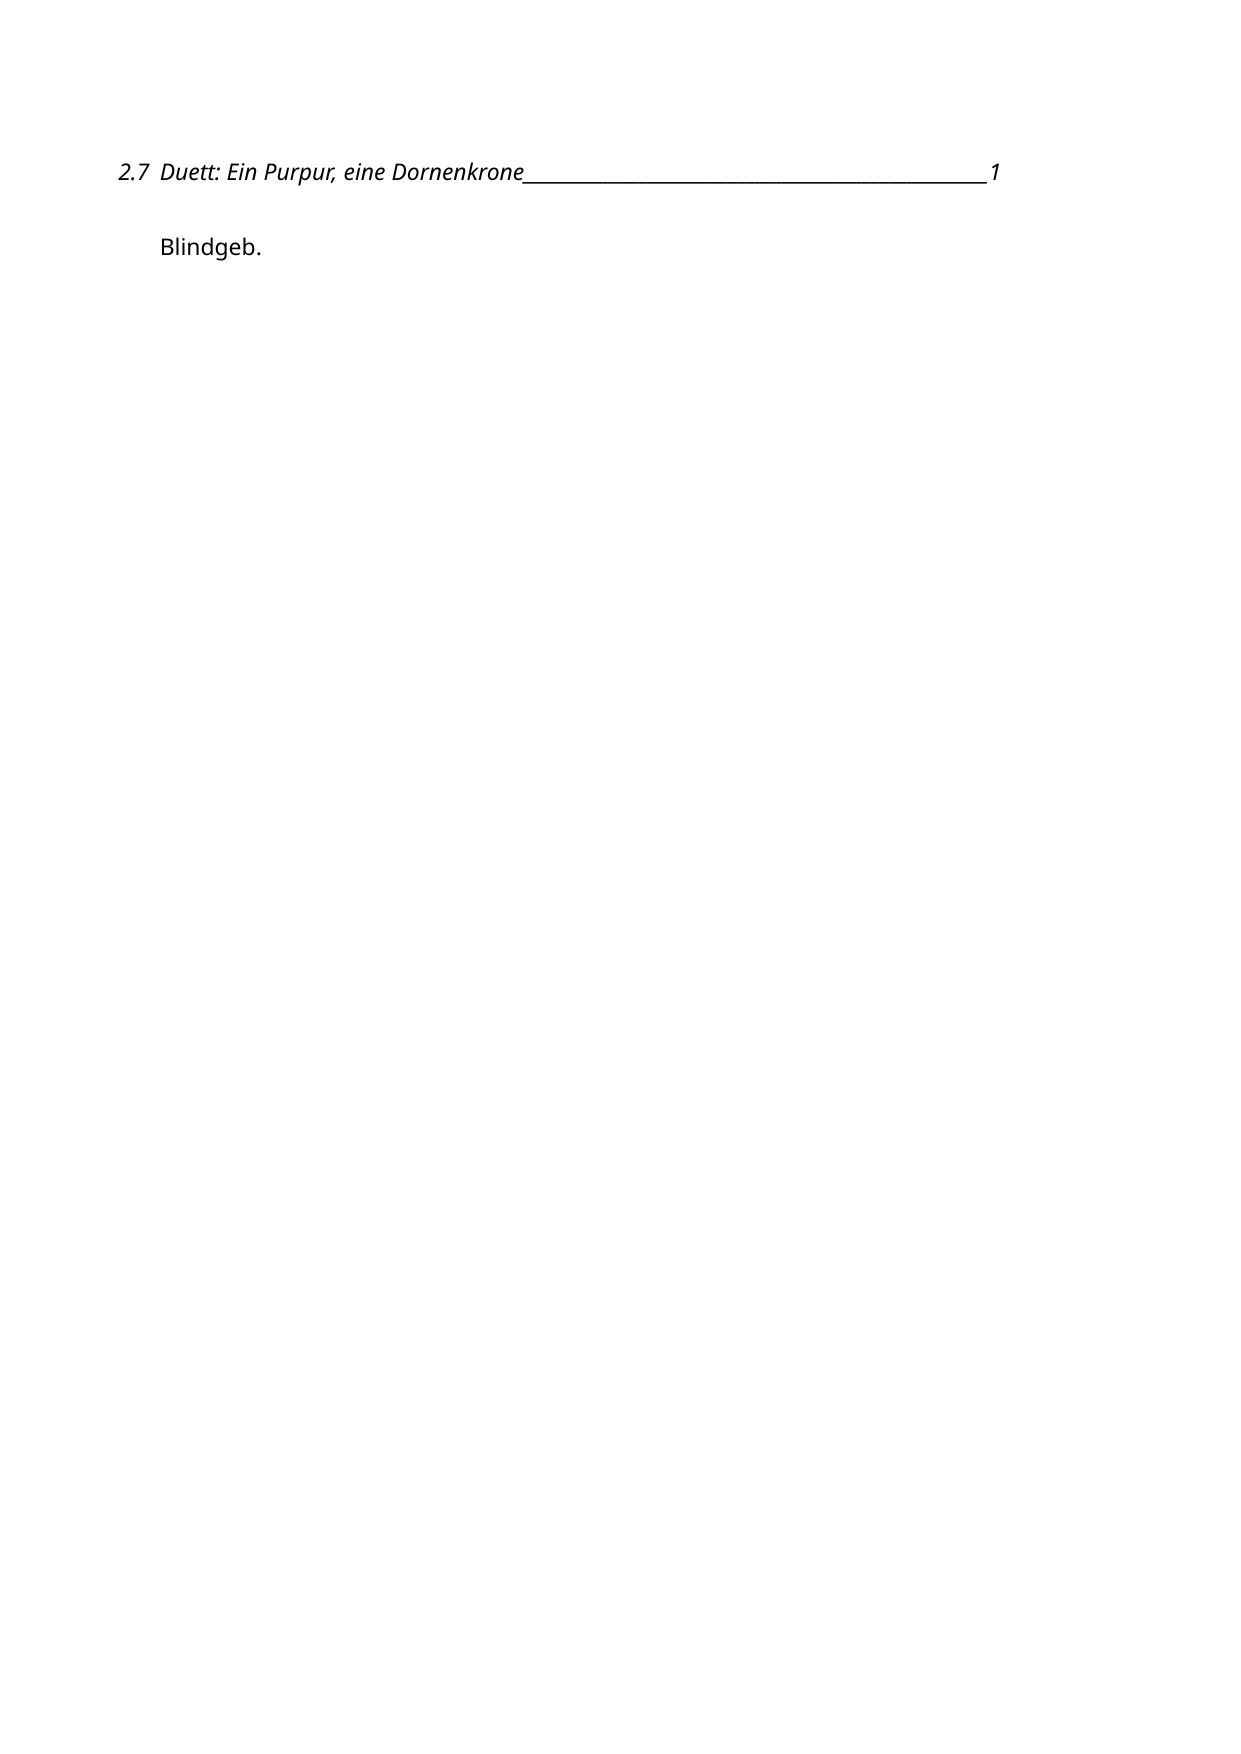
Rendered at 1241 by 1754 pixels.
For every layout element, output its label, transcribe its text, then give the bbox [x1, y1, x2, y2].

text 2.7 Duett: Ein Purpur, eine Dornenkrone 1 Blindgeb. [118, 156, 1004, 262]
